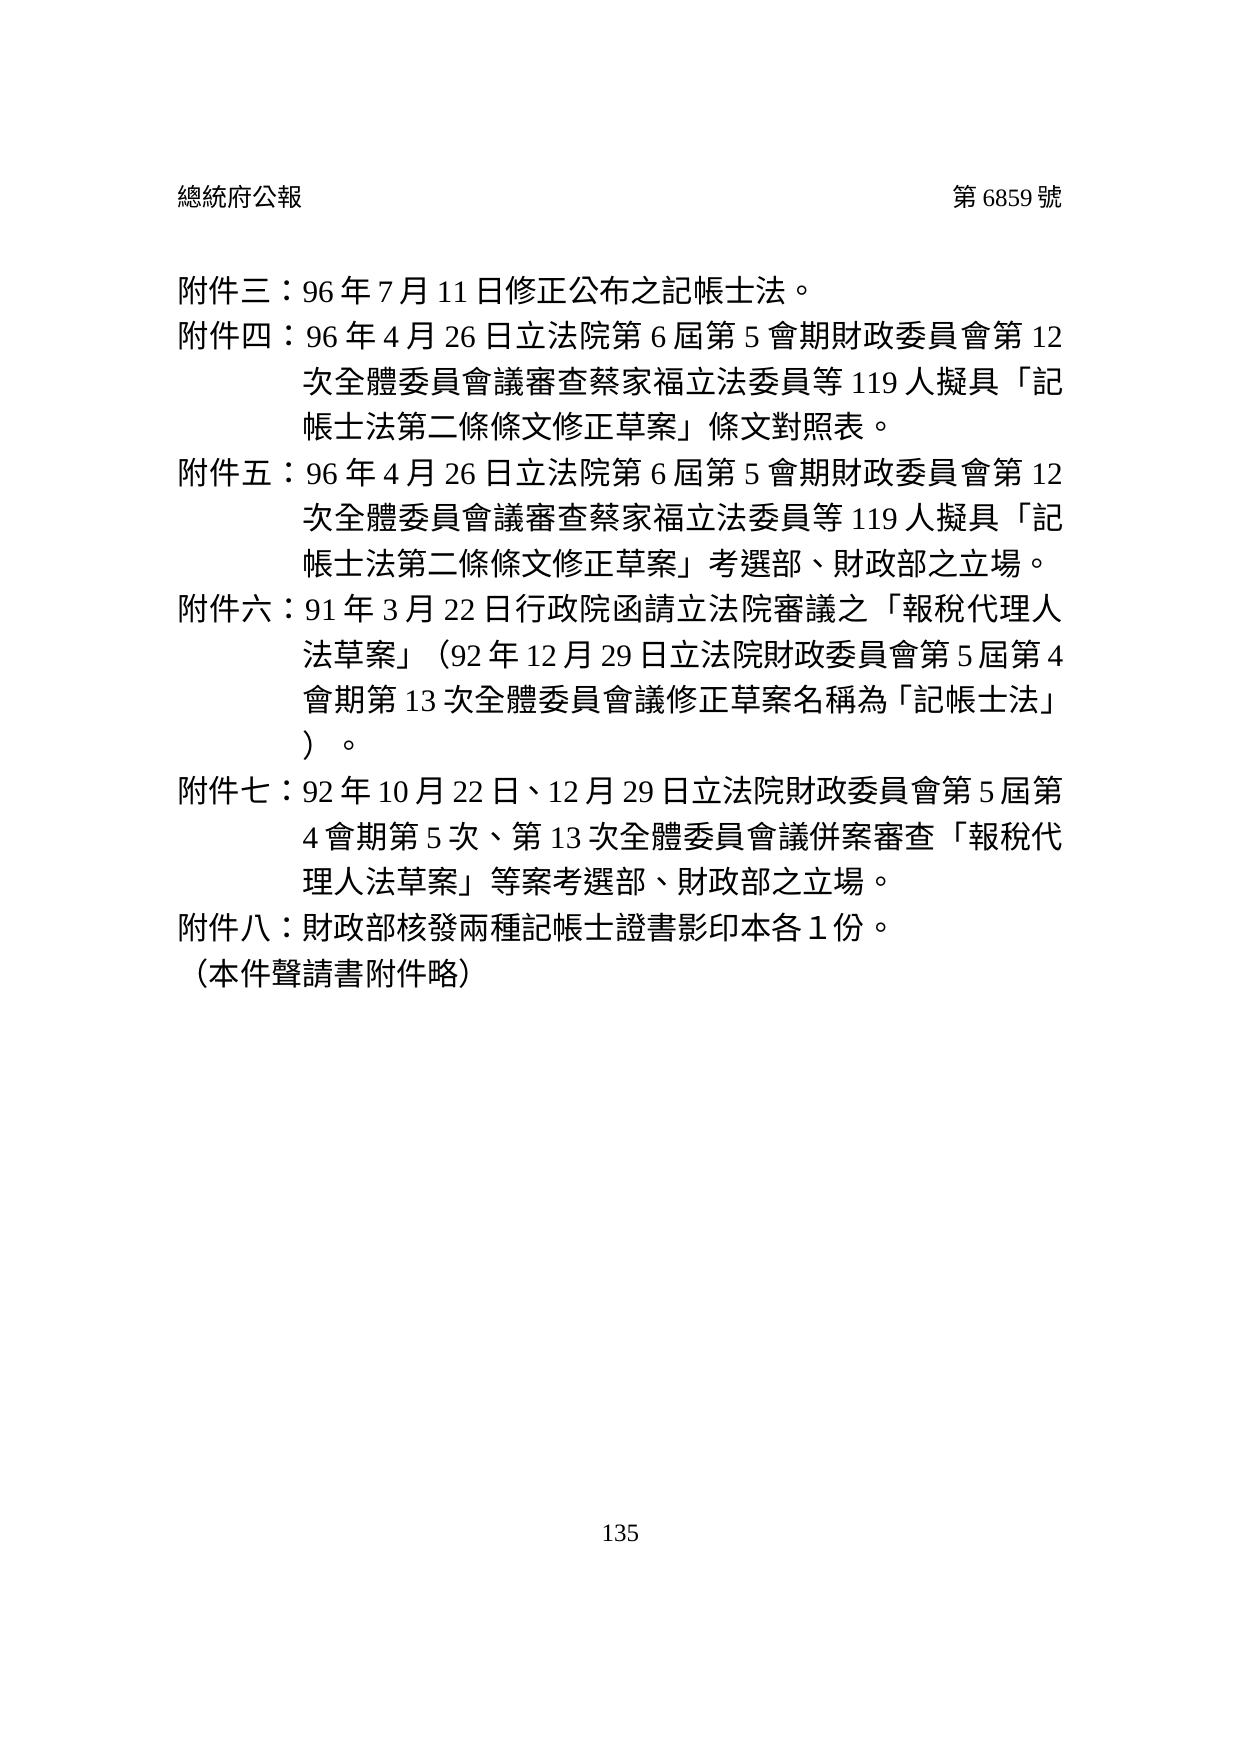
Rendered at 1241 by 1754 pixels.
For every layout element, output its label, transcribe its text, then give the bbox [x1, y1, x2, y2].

text （本件聲請書附件略） [177, 949, 1063, 994]
text 附件三：96年7月11日修正公布之記帳士法。 [177, 266, 1063, 311]
text 附件六：91年3月22日行政院函請立法院審議之「報稅代理人法草案」（92年12月29日立法院財政委員會第5屆第4會期第13次全體委員會議修正草案名稱為「記帳士法」）。 [177, 584, 1063, 767]
text 附件四：96年4月26日立法院第6屆第5會期財政委員會第12次全體委員會議審查蔡家福立法委員等119人擬具「記帳士法第二條條文修正草案」條文對照表。 [177, 311, 1063, 448]
text 附件七：92年10月22日、12月29日立法院財政委員會第5屆第4會期第5次、第13次全體委員會議併案審查「報稅代理人法草案」等案考選部、財政部之立場。 [177, 767, 1063, 903]
text 附件五：96年4月26日立法院第6屆第5會期財政委員會第12次全體委員會議審查蔡家福立法委員等119人擬具「記帳士法第二條條文修正草案」考選部、財政部之立場。 [177, 448, 1063, 584]
text 附件八：財政部核發兩種記帳士證書影印本各１份。 [177, 903, 1063, 949]
